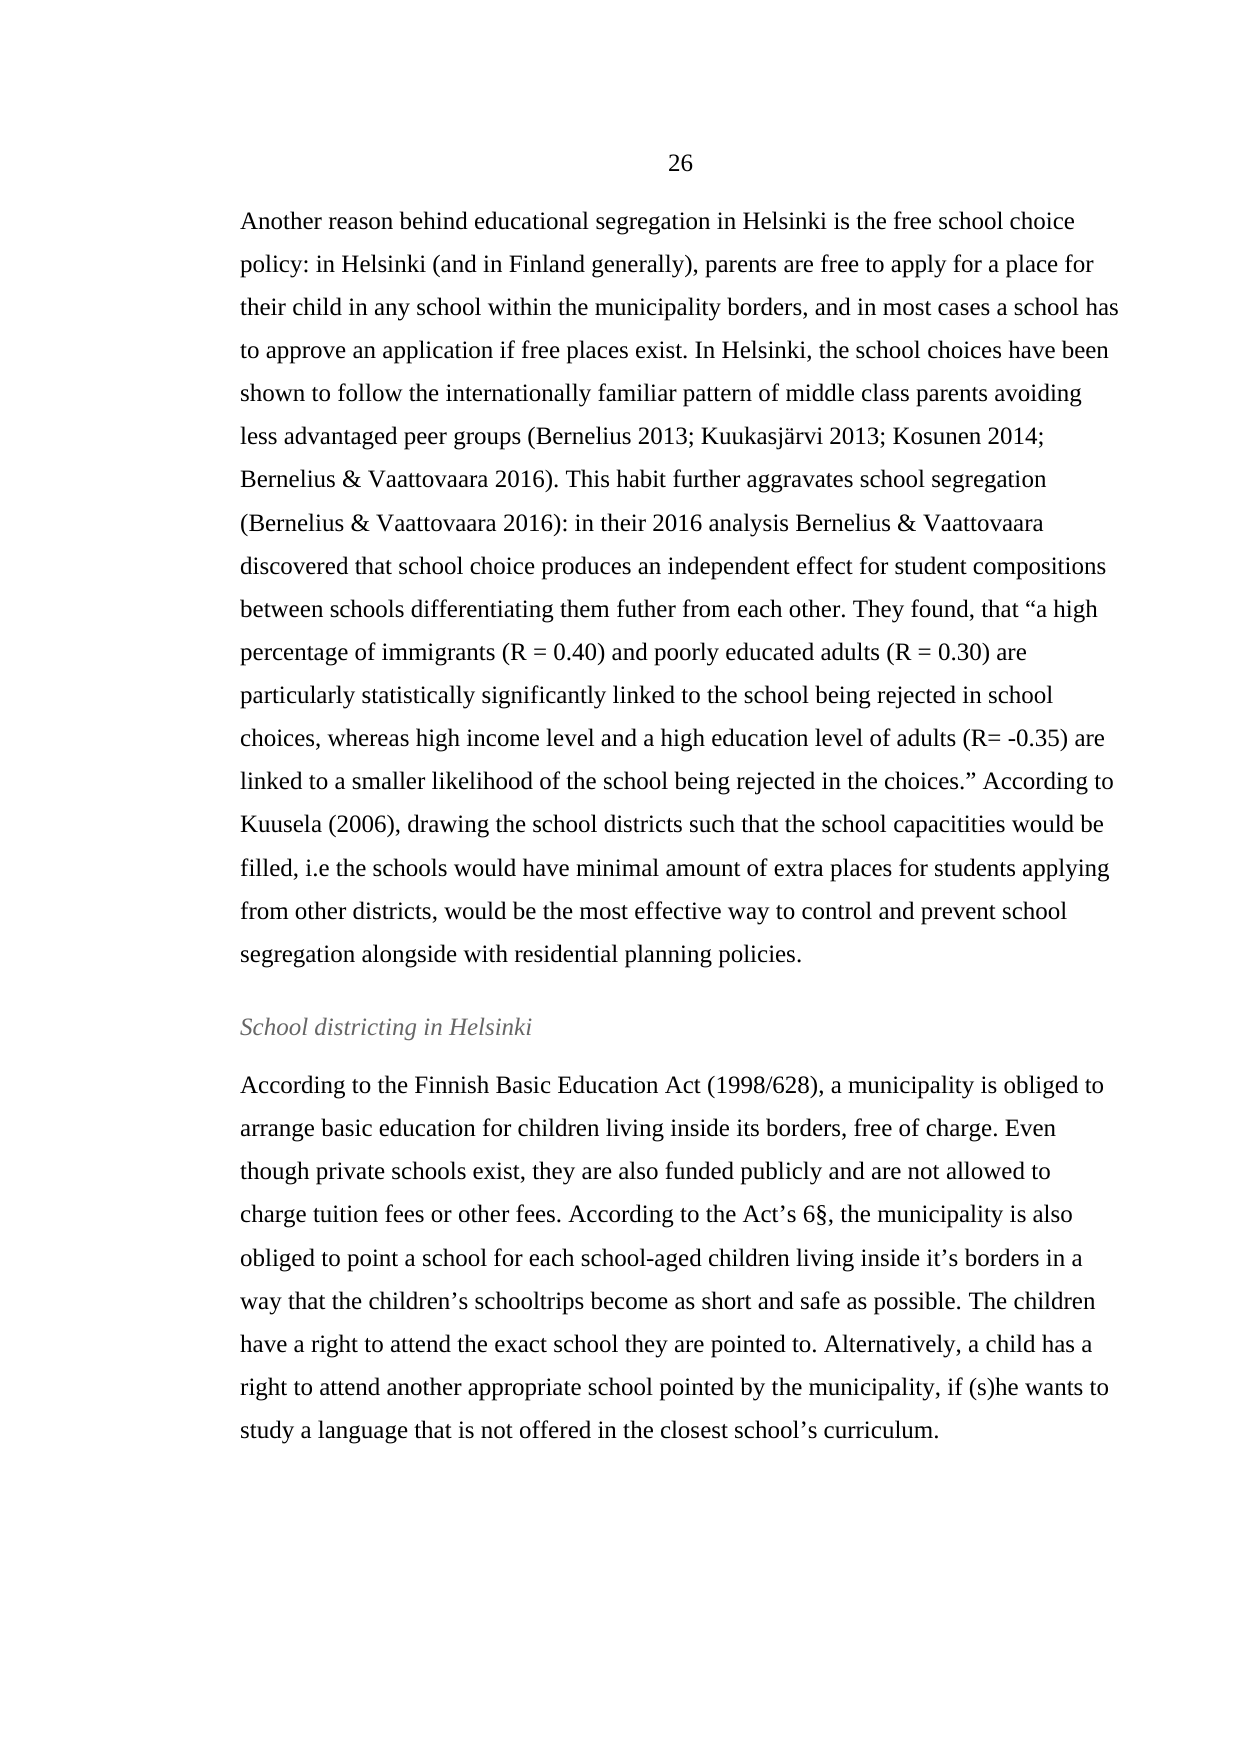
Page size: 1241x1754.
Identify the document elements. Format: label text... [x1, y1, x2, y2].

text Another reason behind educational segregation in Helsinki is the free school choice policy: in Helsinki (and in Finland generally), parents are free to apply for a place for their child in any school within the municipality borders, and in most cases a school has to approve an application if free places exist. In Helsinki, the school choices have been shown to follow the internationally familiar pattern of middle class parents avoiding less advantaged peer groups (Bernelius 2013; Kuukasjärvi 2013; Kosunen 2014; Bernelius & Vaattovaara 2016). This habit further aggravates school segregation (Bernelius & Vaattovaara 2016): in their 2016 analysis Bernelius & Vaattovaara discovered that school choice produces an independent effect for student compositions between schools differentiating them futher from each other. They found, that “a high percentage of immigrants (R = 0.40) and poorly educated adults (R = 0.30) are particularly statistically significantly linked to the school being rejected in school choices, whereas high income level and a high education level of adults (R= -0.35) are linked to a smaller likelihood of the school being rejected in the choices.” According to Kuusela (2006), drawing the school districts such that the school capacitities would be filled, i.e the schools would have minimal amount of extra places for students applying from other districts, would be the most effective way to control and prevent school segregation alongside with residential planning policies. [240, 206, 1121, 968]
text According to the Finnish Basic Education Act (1998/628), a municipality is obliged to arrange basic education for children living inside its borders, free of charge. Even though private schools exist, they are also funded publicly and are not allowed to charge tuition fees or other fees. According to the Act’s 6§, the municipality is also obliged to point a school for each school-aged children living inside it’s borders in a way that the children’s schooltrips become as short and safe as possible. The children have a right to attend the exact school they are pointed to. Alternatively, a child has a right to attend another appropriate school pointed by the municipality, if (s)he wants to study a language that is not offered in the closest school’s curriculum. [240, 1070, 1121, 1444]
subtitle School districting in Helsinki [240, 1012, 1121, 1041]
